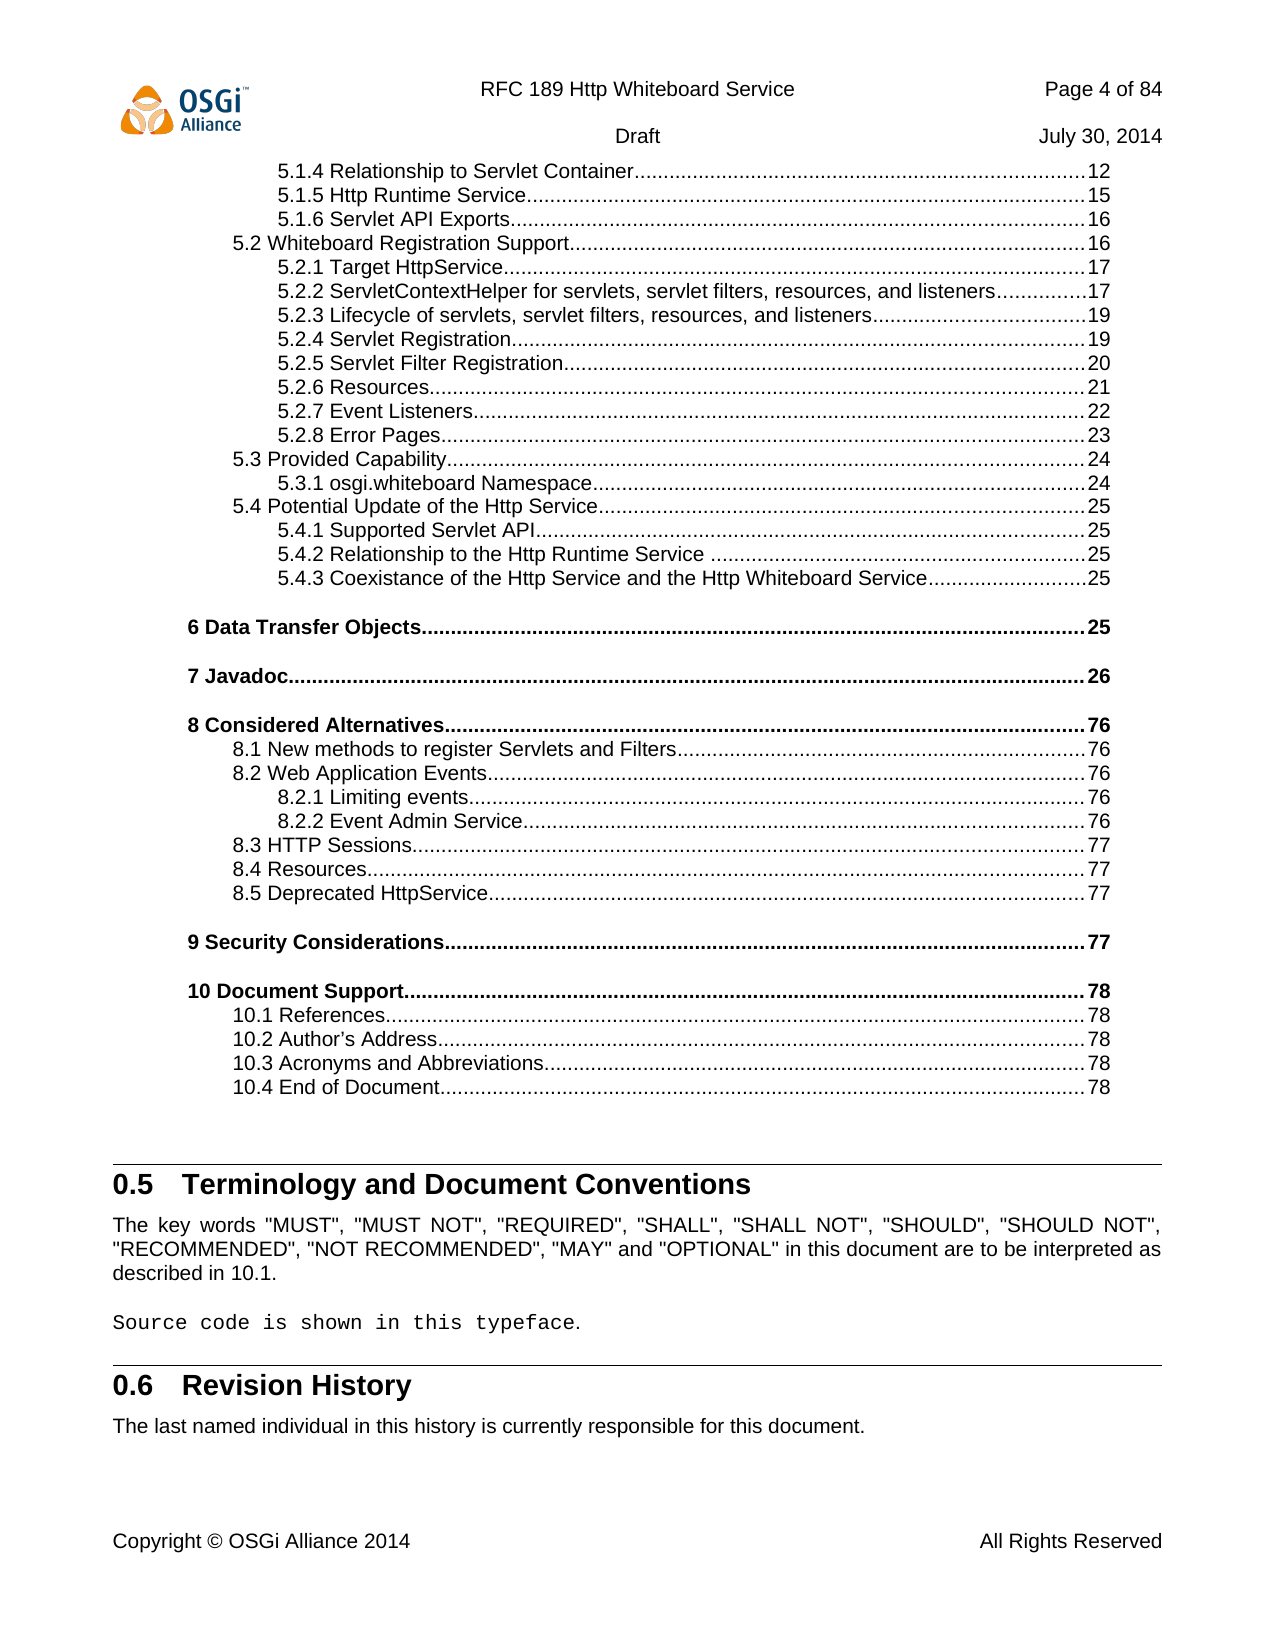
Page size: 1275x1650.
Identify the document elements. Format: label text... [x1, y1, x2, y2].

text 5.4.3 Coexistance of the Http Service and the Http Whiteboard Service 25 [277, 566, 1162, 590]
text 8.5 Deprecated HttpService 77 [232, 881, 1162, 905]
text 8.2 Web Application Events 76 [232, 761, 1162, 785]
text 5.3 Provided Capability 24 [232, 446, 1162, 470]
text 8.2.1 Limiting events 76 [277, 785, 1162, 809]
text 5.4 Potential Update of the Http Service 25 [232, 494, 1162, 518]
text 5.2.2 ServletContextHelper for servlets, servlet filters, resources, and listeners 17 [277, 279, 1162, 303]
text 5.1.6 Servlet API Exports 16 [277, 207, 1162, 231]
text 10.4 End of Document 78 [232, 1074, 1162, 1098]
text 5.1.4 Relationship to Servlet Container 12 [277, 159, 1162, 183]
text 5.2.7 Event Listeners 22 [277, 398, 1162, 422]
text 5.2.3 Lifecycle of servlets, servlet filters, resources, and listeners 19 [277, 303, 1162, 327]
text 8 Considered Alternatives 76 [187, 713, 1162, 737]
subtitle Revision History [112, 1366, 1162, 1402]
text The key words "MUST", "MUST NOT", "REQUIRED", "SHALL", "SHALL NOT", "SHOULD", "SHOULD NOT", "RECOMMENDED", "NOT RECOMMENDED", "MAY" and "OPTIONAL" in this document are to be interpreted as described in 1. [112, 1213, 1162, 1285]
text 8.3 HTTP Sessions 77 [232, 833, 1162, 857]
text 5.2.6 Resources 21 [277, 374, 1162, 398]
text 10.3 Acronyms and Abbreviations 78 [232, 1051, 1162, 1074]
text 10.2 Author’s Address 78 [232, 1027, 1162, 1051]
text 6 Data Transfer Objects 25 [187, 615, 1162, 639]
text 5.1.5 Http Runtime Service 15 [277, 183, 1162, 207]
text 5.2.1 Target HttpService 17 [277, 255, 1162, 279]
text 5.3.1 osgi.whiteboard Namespace 24 [277, 470, 1162, 494]
text 5.2.5 Servlet Filter Registration 20 [277, 351, 1162, 374]
text The last named individual in this history is currently responsible for this document. [112, 1414, 1162, 1438]
text 5.2.4 Servlet Registration 19 [277, 327, 1162, 351]
text 9 Security Considerations 77 [187, 930, 1162, 954]
subtitle Terminology and Document Conventions [112, 1165, 1162, 1201]
text 8.1 New methods to register Servlets and Filters 76 [232, 737, 1162, 761]
text Source code is shown in this typeface. [112, 1310, 1162, 1336]
text 8.4 Resources 77 [232, 857, 1162, 881]
text 5.4.1 Supported Servlet API 25 [277, 518, 1162, 542]
text 8.2.2 Event Admin Service 76 [277, 809, 1162, 833]
picture [113, 78, 257, 142]
text 5.4.2 Relationship to the Http Runtime Service 25 [277, 542, 1162, 566]
text 7 Javadoc 26 [187, 664, 1162, 688]
text 10 Document Support 78 [187, 979, 1162, 1003]
text 5.2 Whiteboard Registration Support 16 [232, 231, 1162, 255]
text 5.2.8 Error Pages 23 [277, 422, 1162, 446]
text 10.1 References 78 [232, 1003, 1162, 1027]
